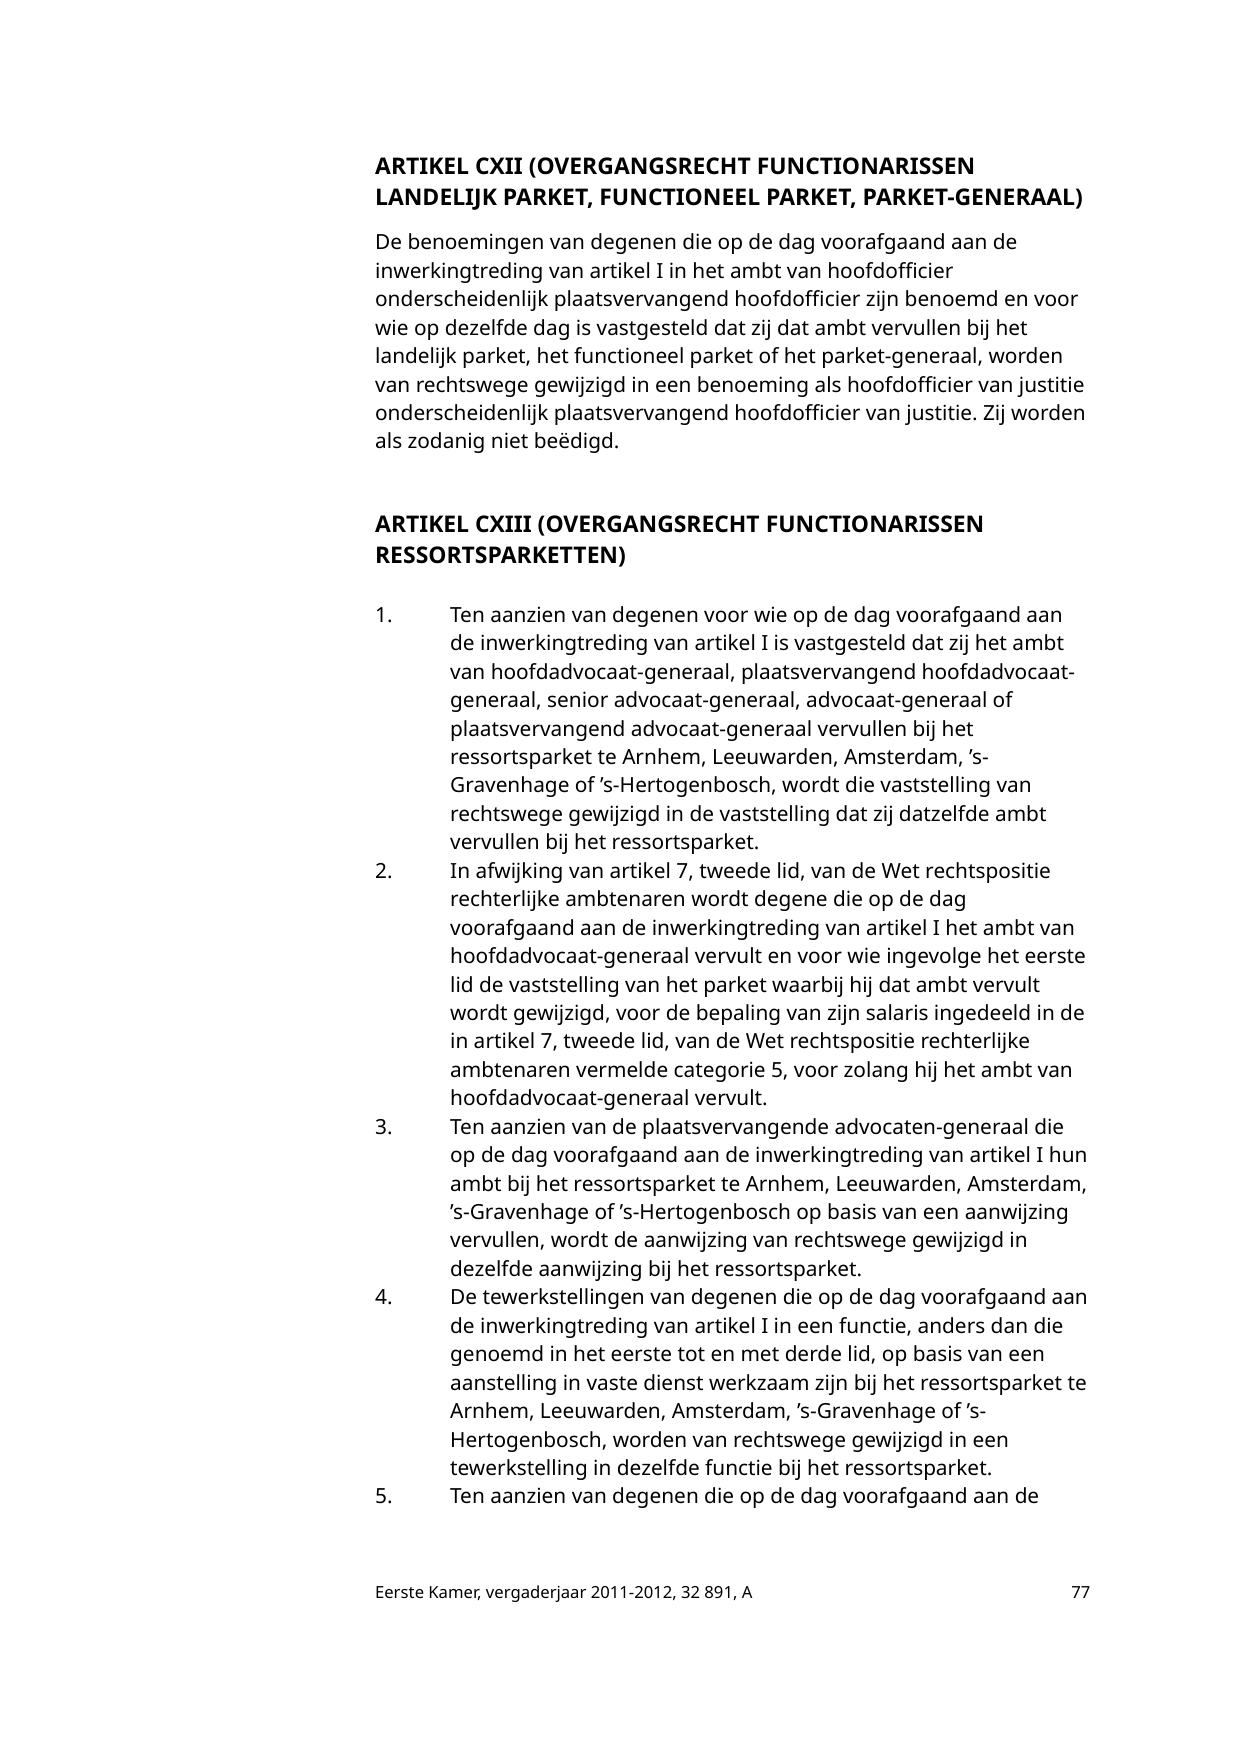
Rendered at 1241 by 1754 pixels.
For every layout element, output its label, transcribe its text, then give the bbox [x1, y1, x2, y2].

subtitle ARTIKEL CXII (OVERGANGSRECHT FUNCTIONARISSEN LANDELIJK PARKET, FUNCTIONEEL PARKET, PARKET-GENERAAL) [375, 150, 1090, 212]
list Ten aanzien van de plaatsvervangende advocaten-generaal die op de dag voorafgaand aan de inwerkingtreding van artikel I hun ambt bij het ressortsparket te Arnhem, Leeuwarden, Amsterdam, ’s-Gravenhage of ’s-Hertogenbosch op basis van een aanwijzing vervullen, wordt de aanwijzing van rechtswege gewijzigd in dezelfde aanwijzing bij het ressortsparket. [375, 1112, 1090, 1282]
list Ten aanzien van degenen die op de dag voorafgaand aan de [375, 1482, 1090, 1510]
list Ten aanzien van degenen voor wie op de dag voorafgaand aan de inwerkingtreding van artikel I is vastgesteld dat zij het ambt van hoofdadvocaat-generaal, plaatsvervangend hoofdadvocaat-generaal, senior advocaat-generaal, advocaat-generaal of plaatsvervangend advocaat-generaal vervullen bij het ressortsparket te Arnhem, Leeuwarden, Amsterdam, ’s-Gravenhage of ’s-Hertogenbosch, wordt die vaststelling van rechtswege gewijzigd in de vaststelling dat zij datzelfde ambt vervullen bij het ressortsparket. [375, 600, 1090, 856]
subtitle ARTIKEL CXIII (OVERGANGSRECHT FUNCTIONARISSEN RESSORTSPARKETTEN) [375, 507, 1090, 570]
list De tewerkstellingen van degenen die op de dag voorafgaand aan de inwerkingtreding van artikel I in een functie, anders dan die genoemd in het eerste tot en met derde lid, op basis van een aanstelling in vaste dienst werkzaam zijn bij het ressortsparket te Arnhem, Leeuwarden, Amsterdam, ’s-Gravenhage of ’s-Hertogenbosch, worden van rechtswege gewijzigd in een tewerkstelling in dezelfde functie bij het ressortsparket. [375, 1282, 1090, 1482]
list In afwijking van artikel 7, tweede lid, van de Wet rechtspositie rechterlijke ambtenaren wordt degene die op de dag voorafgaand aan de inwerkingtreding van artikel I het ambt van hoofdadvocaat-generaal vervult en voor wie ingevolge het eerste lid de vaststelling van het parket waarbij hij dat ambt vervult wordt gewijzigd, voor de bepaling van zijn salaris ingedeeld in de in artikel 7, tweede lid, van de Wet rechtspositie rechterlijke ambtenaren vermelde categorie 5, voor zolang hij het ambt van hoofdadvocaat-generaal vervult. [375, 856, 1090, 1112]
text De benoemingen van degenen die op de dag voorafgaand aan de inwerkingtreding van artikel I in het ambt van hoofdofficier onderscheidenlijk plaatsvervangend hoofdofficier zijn benoemd en voor wie op dezelfde dag is vastgesteld dat zij dat ambt vervullen bij het landelijk parket, het functioneel parket of het parket-generaal, worden van rechtswege gewijzigd in een benoeming als hoofdofficier van justitie onderscheidenlijk plaatsvervangend hoofdofficier van justitie. Zij worden als zodanig niet beëdigd. [375, 227, 1090, 455]
